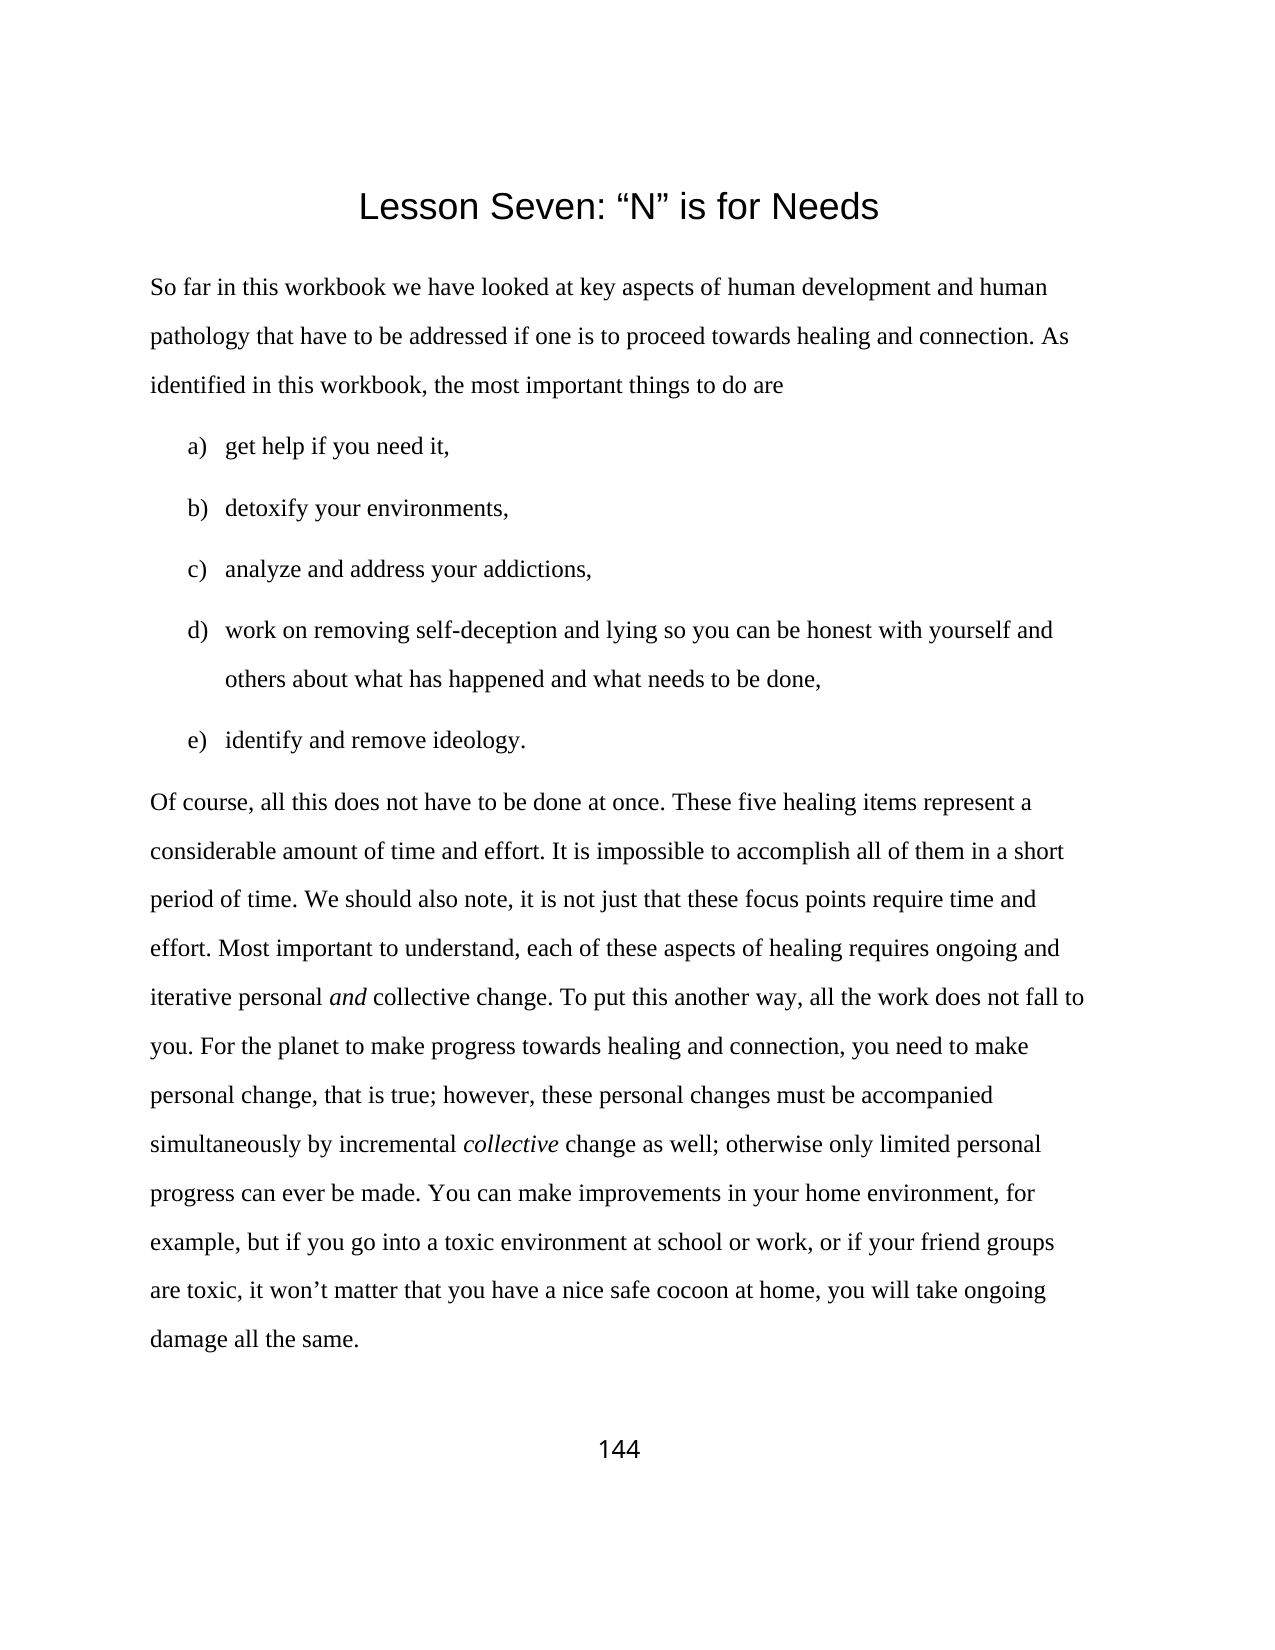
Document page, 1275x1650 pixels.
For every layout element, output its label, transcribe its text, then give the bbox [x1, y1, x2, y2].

list analyze and address your addictions, [187, 554, 1087, 583]
text So far in this workbook we have looked at key aspects of human development and human pathology that have to be addressed if one is to proceed towards healing and connection. As identified in this workbook, the most important things to do are [150, 272, 1087, 399]
list work on removing self-deception and lying so you can be honest with yourself and others about what has happened and what needs to be done, [187, 615, 1087, 693]
list get help if you need it, [187, 431, 1087, 460]
list detoxify your environments, [187, 493, 1087, 521]
subtitle Lesson Seven: “N” is for Needs [150, 184, 1087, 227]
list identify and remove ideology. [187, 726, 1087, 754]
text Of course, all this does not have to be done at once. These five healing items represent a considerable amount of time and effort. It is impossible to accomplish all of them in a short period of time. We should also note, it is not just that these focus points require time and effort. Most important to understand, each of these aspects of healing requires ongoing and iterative personal and collective change. To put this another way, all the work does not fall to you. For the planet to make progress towards healing and connection, you need to make personal change, that is true; however, these personal changes must be accompanied simultaneously by incremental collective change as well; otherwise only limited personal progress can ever be made. You can make improvements in your home environment, for example, but if you go into a toxic environment at school or work, or if your friend groups are toxic, it won’t matter that you have a nice safe cocoon at home, you will take ongoing damage all the same. [150, 787, 1087, 1353]
